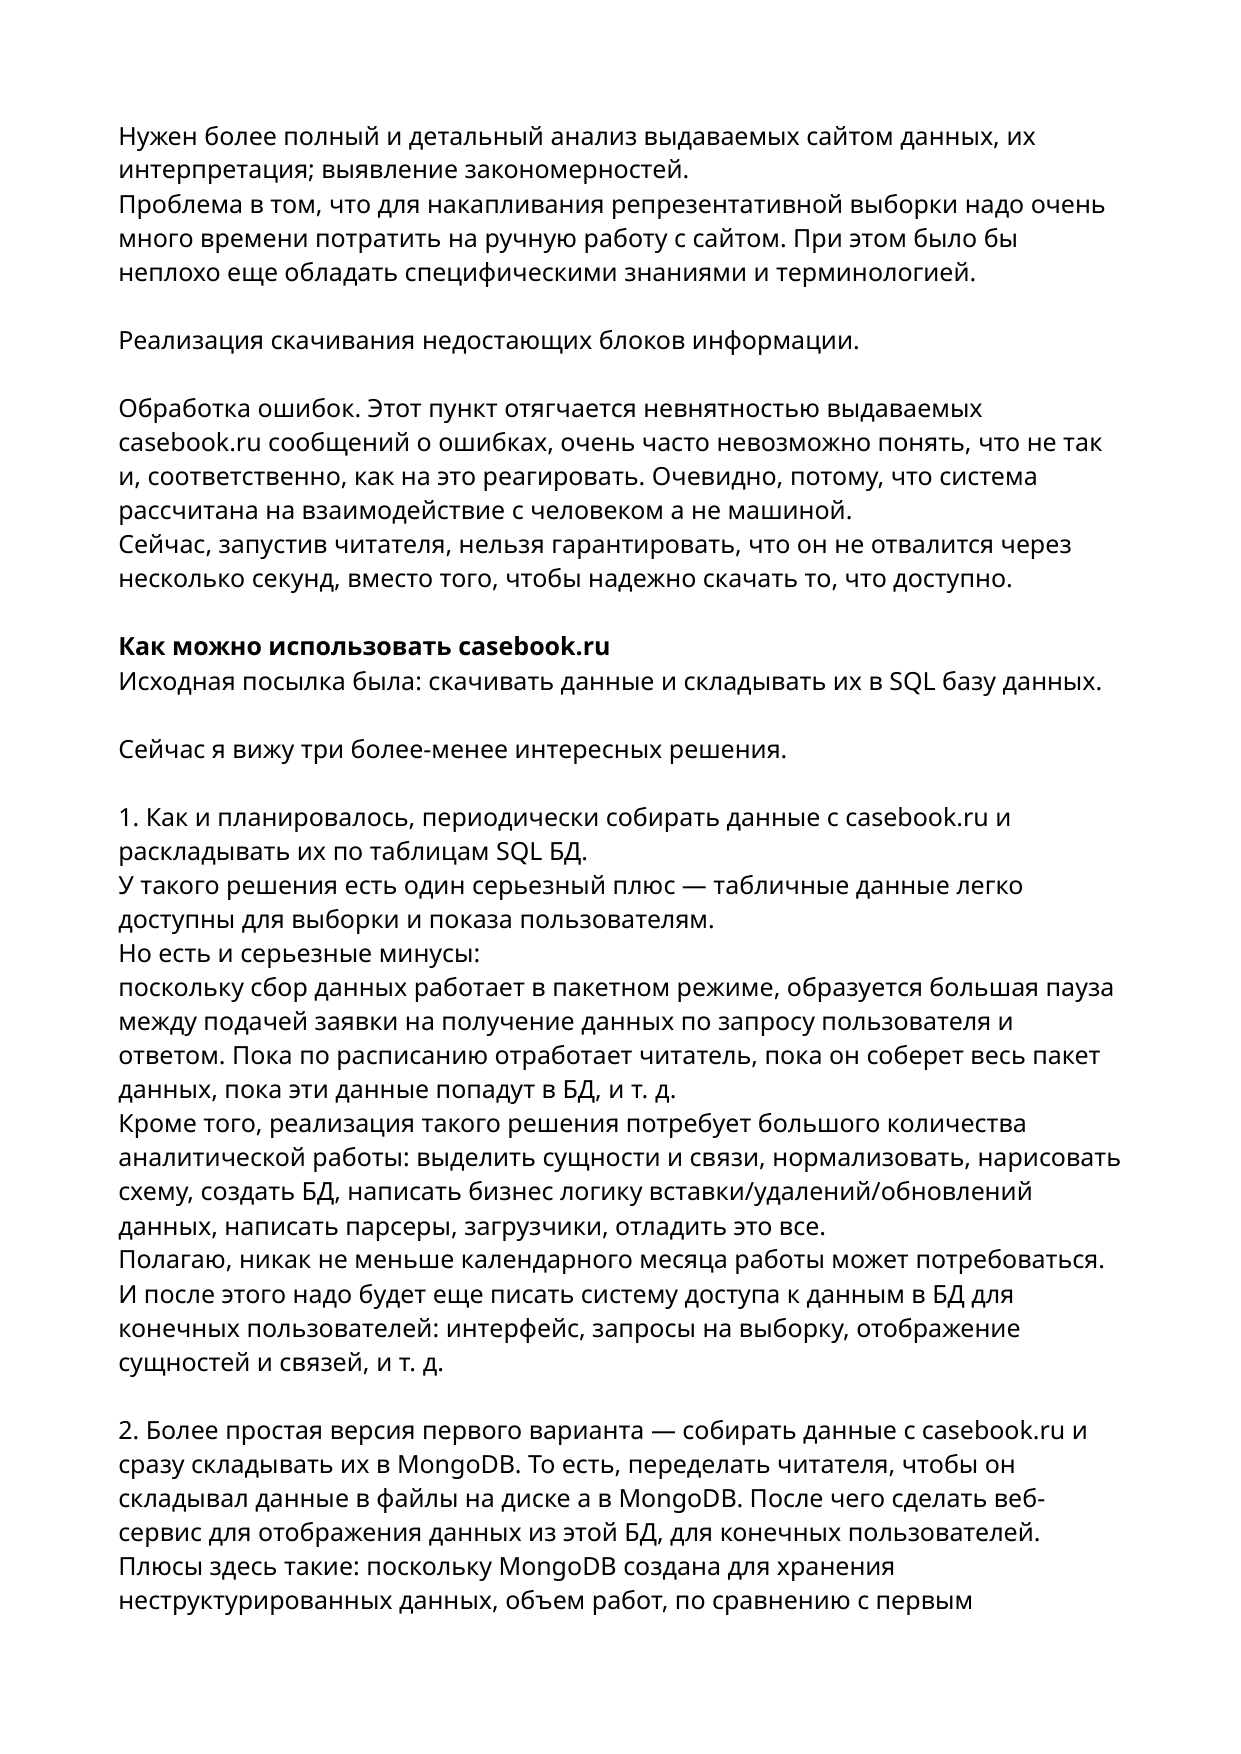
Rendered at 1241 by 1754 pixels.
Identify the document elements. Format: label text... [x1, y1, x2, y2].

text Сейчас, запустив читателя, нельзя гарантировать, что он не отвалится через несколько секунд, вместо того, чтобы надежно скачать то, что доступно. [118, 527, 1122, 595]
text Сейчас я вижу три более-менее интересных решения. [118, 731, 1122, 765]
text Но есть и серьезные минусы: [118, 936, 1122, 970]
text Нужен более полный и детальный анализ выдаваемых сайтом данных, их интерпретация; выявление закономерностей. [118, 118, 1122, 186]
text Кроме того, реализация такого решения потребует большого количества аналитической работы: выделить сущности и связи, нормализовать, нарисовать схему, создать БД, написать бизнес логику вставки/удалений/обновлений данных, написать парсеры, загрузчики, отладить это все. [118, 1106, 1122, 1242]
text поскольку сбор данных работает в пакетном режиме, образуется большая пауза между подачей заявки на получение данных по запросу пользователя и ответом. Пока по расписанию отработает читатель, пока он соберет весь пакет данных, пока эти данные попадут в БД, и т. д. [118, 970, 1122, 1106]
text У такого решения есть один серьезный плюс — табличные данные легко доступны для выборки и показа пользователям. [118, 867, 1122, 936]
text Плюсы здесь такие: поскольку MongoDB создана для хранения неструктурированных данных, объем работ, по сравнению с первым [118, 1549, 1122, 1617]
text 2. Более простая версия первого варианта — собирать данные с casebook.ru и сразу складывать их в MongoDB. То есть, переделать читателя, чтобы он складывал данные в файлы на диске а в MongoDB. После чего сделать веб-сервис для отображения данных из этой БД, для конечных пользователей. [118, 1412, 1122, 1549]
text Полагаю, никак не меньше календарного месяца работы может потребоваться. И после этого надо будет еще писать систему доступа к данным в БД для конечных пользователей: интерфейс, запросы на выборку, отображение сущностей и связей, и т. д. [118, 1242, 1122, 1378]
text 1. Как и планировалось, периодически собирать данные с casebook.ru и раскладывать их по таблицам SQL БД. [118, 799, 1122, 867]
text Обработка ошибок. Этот пункт отягчается невнятностью выдаваемых casebook.ru сообщений о ошибках, очень часто невозможно понять, что не так и, соответственно, как на это реагировать. Очевидно, потому, что система рассчитана на взаимодействие с человеком а не машиной. [118, 391, 1122, 527]
text Как можно использовать casebook.ru [118, 629, 1122, 663]
text Реализация скачивания недостающих блоков информации. [118, 322, 1122, 357]
text Проблема в том, что для накапливания репрезентативной выборки надо очень много времени потратить на ручную работу с сайтом. При этом было бы неплохо еще обладать специфическими знаниями и терминологией. [118, 186, 1122, 288]
text Исходная посылка была: скачивать данные и складывать их в SQL базу данных. [118, 663, 1122, 697]
